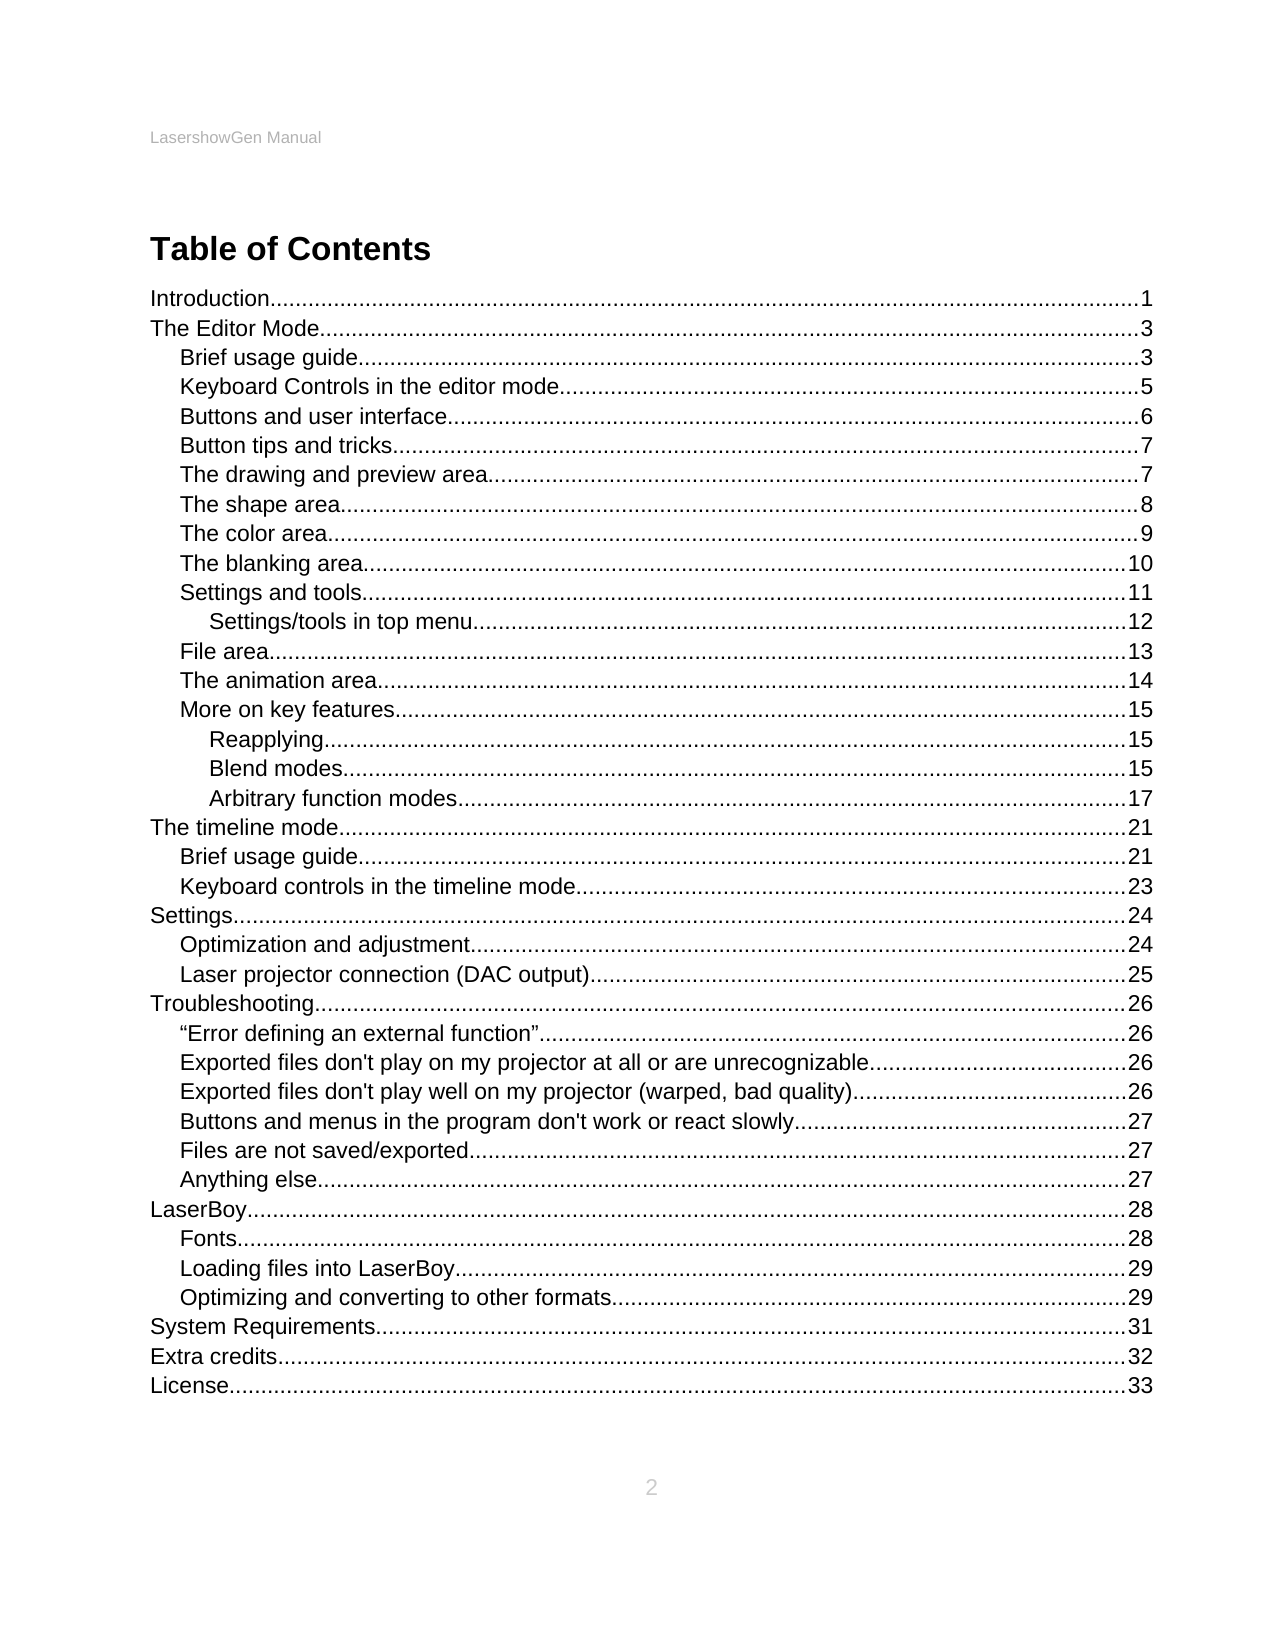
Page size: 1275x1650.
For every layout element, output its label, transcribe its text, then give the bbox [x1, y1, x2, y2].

text The color area 9 [179, 521, 1153, 547]
text Brief usage guide 21 [179, 844, 1153, 870]
text Brief usage guide 3 [179, 345, 1153, 370]
text LaserBoy 28 [150, 1197, 1153, 1222]
text Anything else 27 [179, 1167, 1153, 1193]
text The shape area 8 [179, 492, 1153, 517]
text License 33 [150, 1373, 1153, 1398]
text The drawing and preview area 7 [179, 462, 1153, 488]
text Laser projector connection (DAC output) 25 [179, 962, 1153, 987]
text The timeline mode 21 [150, 815, 1153, 840]
text Keyboard controls in the timeline mode 23 [179, 873, 1153, 899]
text Extra credits 32 [150, 1343, 1153, 1369]
text The animation area 14 [179, 668, 1153, 693]
text Exported files don't play on my projector at all or are unrecognizable 26 [179, 1050, 1153, 1075]
text File area 13 [179, 638, 1153, 664]
text Settings and tools 11 [179, 580, 1153, 605]
text Troubleshooting 26 [150, 991, 1153, 1017]
text Loading files into LaserBoy 29 [179, 1255, 1153, 1281]
text Buttons and user interface 6 [179, 403, 1153, 429]
text Fonts 28 [179, 1226, 1153, 1252]
text Buttons and menus in the program don't work or react slowly 27 [179, 1108, 1153, 1134]
text Keyboard Controls in the editor mode 5 [179, 374, 1153, 400]
text Blend modes 15 [209, 756, 1153, 782]
text Reapplying 15 [209, 727, 1153, 752]
text The Editor Mode 3 [150, 315, 1153, 341]
subtitle Table of Contents [150, 231, 1153, 268]
text More on key features 15 [179, 697, 1153, 723]
text Settings/tools in top menu 12 [209, 609, 1153, 635]
text Optimization and adjustment 24 [179, 932, 1153, 958]
text Optimizing and converting to other formats 29 [179, 1285, 1153, 1310]
text Introduction 1 [150, 286, 1153, 312]
text Button tips and tricks 7 [179, 433, 1153, 458]
text Files are not saved/exported 27 [179, 1138, 1153, 1163]
text Exported files don't play well on my projector (warped, bad quality) 26 [179, 1079, 1153, 1105]
text Arbitrary function modes 17 [209, 785, 1153, 811]
text The blanking area 10 [179, 550, 1153, 576]
text Settings 24 [150, 903, 1153, 928]
text “Error defining an external function” 26 [179, 1020, 1153, 1046]
text System Requirements 31 [150, 1314, 1153, 1340]
